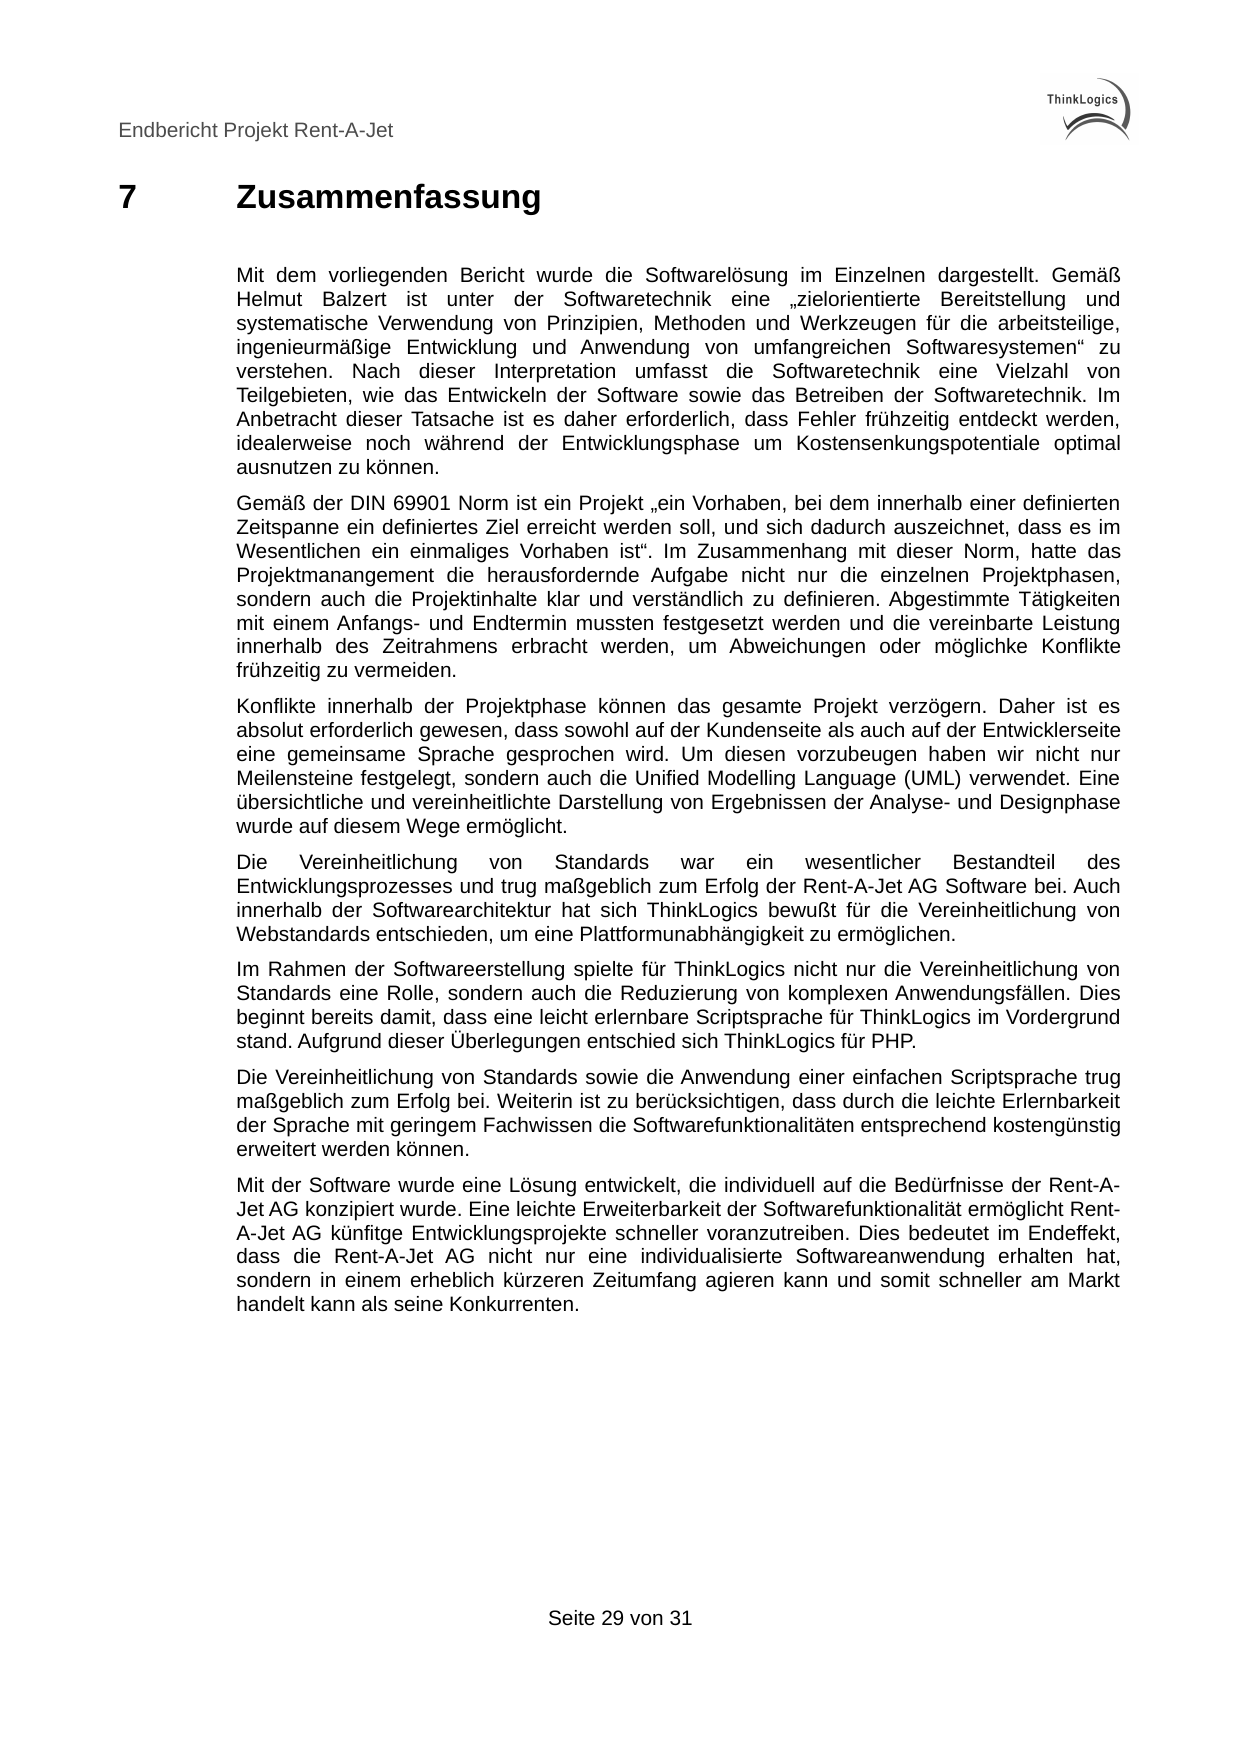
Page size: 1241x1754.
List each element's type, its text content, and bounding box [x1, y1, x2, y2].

text Konflikte innerhalb der Projektphase können das gesamte Projekt verzögern. Daher ist es absolut erforderlich gewesen, dass sowohl auf der Kundenseite als auch auf der Entwicklerseite eine gemeinsame Sprache gesprochen wird. Um diesen vorzubeugen haben wir nicht nur Meilensteine festgelegt, sondern auch die Unified Modelling Language (UML) verwendet. Eine übersichtliche und vereinheitlichte Darstellung von Ergebnissen der Analyse- und Designphase wurde auf diesem Wege ermöglicht. [236, 694, 1122, 838]
text Im Rahmen der Softwareerstellung spielte für ThinkLogics nicht nur die Vereinheitlichung von Standards eine Rolle, sondern auch die Reduzierung von komplexen Anwendungsfällen. Dies beginnt bereits damit, dass eine leicht erlernbare Scriptsprache für ThinkLogics im Vordergrund stand. Aufgrund dieser Überlegungen entschied sich ThinkLogics für PHP. [236, 957, 1122, 1053]
text Mit dem vorliegenden Bericht wurde die Softwarelösung im Einzelnen dargestellt. Gemäß Helmut Balzert ist unter der Softwaretechnik eine „zielorientierte Bereitstellung und systematische Verwendung von Prinzipien, Methoden und Werkzeugen für die arbeitsteilige, ingenieurmäßige Entwicklung und Anwendung von umfangreichen Softwaresystemen“ zu verstehen. Nach dieser Interpretation umfasst die Softwaretechnik eine Vielzahl von Teilgebieten, wie das Entwickeln der Software sowie das Betreiben der Softwaretechnik. Im Anbetracht dieser Tatsache ist es daher erforderlich, dass Fehler frühzeitig entdeckt werden, idealerweise noch während der Entwicklungsphase um Kostensenkungspotentiale optimal ausnutzen zu können. [236, 263, 1122, 479]
text Gemäß der DIN 69901 Norm ist ein Projekt „ein Vorhaben, bei dem innerhalb einer definierten Zeitspanne ein definiertes Ziel erreicht werden soll, und sich dadurch auszeichnet, dass es im Wesentlichen ein einmaliges Vorhaben ist“. Im Zusammenhang mit dieser Norm, hatte das Projektmanangement die herausfordernde Aufgabe nicht nur die einzelnen Projektphasen, sondern auch die Projektinhalte klar und verständlich zu definieren. Abgestimmte Tätigkeiten mit einem Anfangs- und Endtermin mussten festgesetzt werden und die vereinbarte Leistung innerhalb des Zeitrahmens erbracht werden, um Abweichungen oder möglichke Konflikte frühzeitig zu vermeiden. [236, 491, 1122, 682]
text Mit der Software wurde eine Lösung entwickelt, die individuell auf die Bedürfnisse der Rent-A-Jet AG konzipiert wurde. Eine leichte Erweiterbarkeit der Softwarefunktionalität ermöglicht Rent-A-Jet AG künfitge Entwicklungsprojekte schneller voranzutreiben. Dies bedeutet im Endeffekt, dass die Rent-A-Jet AG nicht nur eine individualisierte Softwareanwendung erhalten hat, sondern in einem erheblich kürzeren Zeitumfang agieren kann und somit schneller am Markt handelt kann als seine Konkurrenten. [236, 1172, 1122, 1316]
text Die Vereinheitlichung von Standards sowie die Anwendung einer einfachen Scriptsprache trug maßgeblich zum Erfolg bei. Weiterin ist zu berücksichtigen, dass durch die leichte Erlernbarkeit der Sprache mit geringem Fachwissen die Softwarefunktionalitäten entsprechend kostengünstig erweitert werden können. [236, 1065, 1122, 1161]
subtitle Zusammenfassung [118, 177, 1122, 216]
text Die Vereinheitlichung von Standards war ein wesentlicher Bestandteil des Entwicklungsprozesses und trug maßgeblich zum Erfolg der Rent-A-Jet AG Software bei. Auch innerhalb der Softwarearchitektur hat sich ThinkLogics bewußt für die Vereinheitlichung von Webstandards entschieden, um eine Plattformunabhängigkeit zu ermöglichen. [236, 849, 1122, 945]
